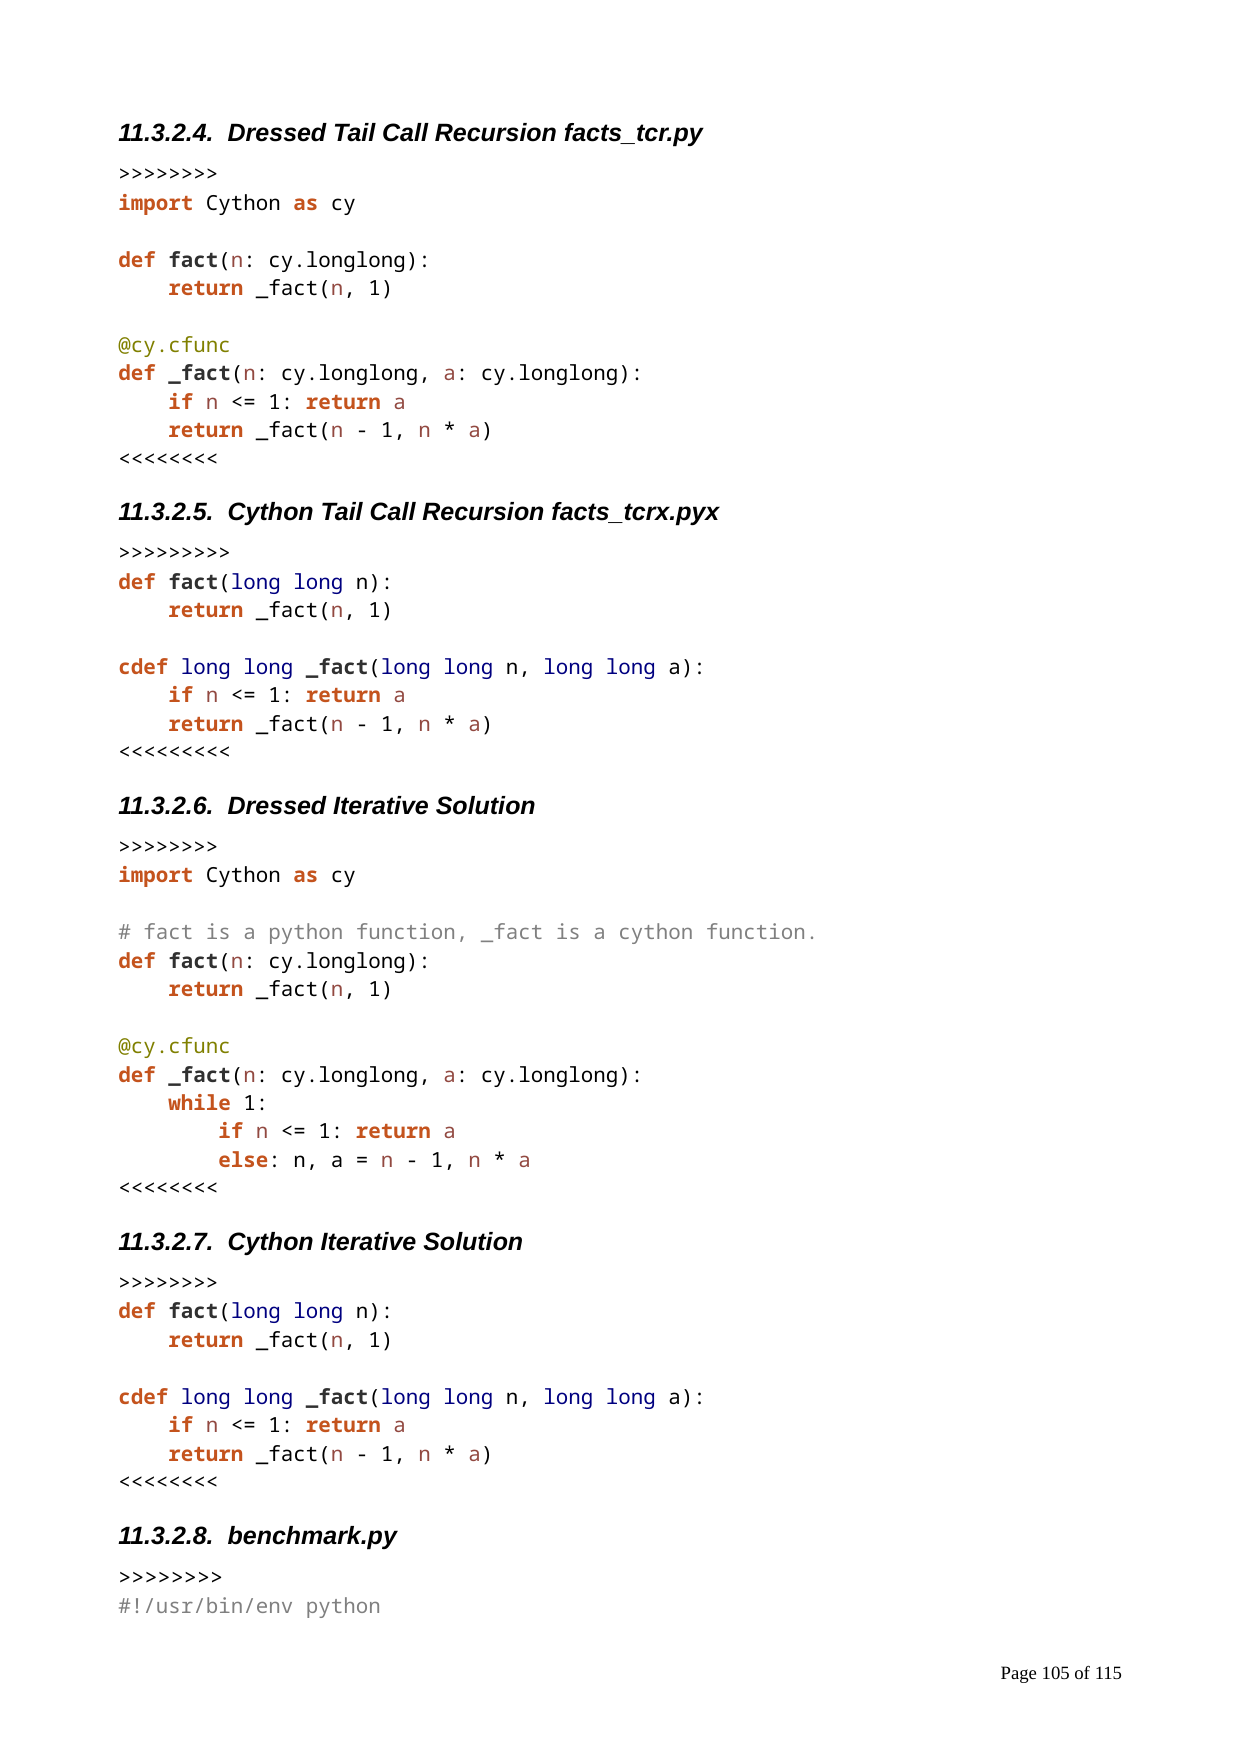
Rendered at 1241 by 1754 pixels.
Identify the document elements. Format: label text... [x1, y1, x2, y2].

text >>>>>>>> [118, 159, 1122, 188]
text import Cython as cy def fact(n: cy.longlong): return _fact(n, 1) @cy.cfunc def _fact(n: cy.longlong, a: cy.longlong): if n <= 1: return a return _fact(n - 1, n * a) [118, 188, 1122, 444]
text #!/usr/bin/env python [118, 1592, 1122, 1620]
text def fact(long long n): return _fact(n, 1) cdef long long _fact(long long n, long long a): if n <= 1: return a return _fact(n - 1, n * a) <<<<<<<< [118, 1297, 1122, 1496]
subtitle Cython Iterative Solution [118, 1227, 1122, 1256]
text <<<<<<<<< [118, 737, 1122, 766]
text >>>>>>>> [118, 832, 1122, 861]
text >>>>>>>>> [118, 538, 1122, 567]
subtitle benchmark.py [118, 1521, 1122, 1549]
subtitle Dressed Tail Call Recursion facts_tcr.py [118, 118, 1122, 147]
subtitle Dressed Iterative Solution [118, 791, 1122, 820]
text import Cython as cy # fact is a python function, _fact is a cython function. def fact(n: cy.longlong): return _fact(n, 1) @cy.cfunc def _fact(n: cy.longlong, a: cy.longlong): while 1: if n <= 1: return a else: n, a = n - 1, n * a <<<<<<<< [118, 861, 1122, 1202]
text >>>>>>>> [118, 1562, 1122, 1592]
subtitle Cython Tail Call Recursion facts_tcrx.pyx [118, 497, 1122, 526]
text <<<<<<<< [118, 444, 1122, 472]
text >>>>>>>> [118, 1268, 1122, 1297]
text def fact(long long n): return _fact(n, 1) cdef long long _fact(long long n, long long a): if n <= 1: return a return _fact(n - 1, n * a) [118, 567, 1122, 737]
